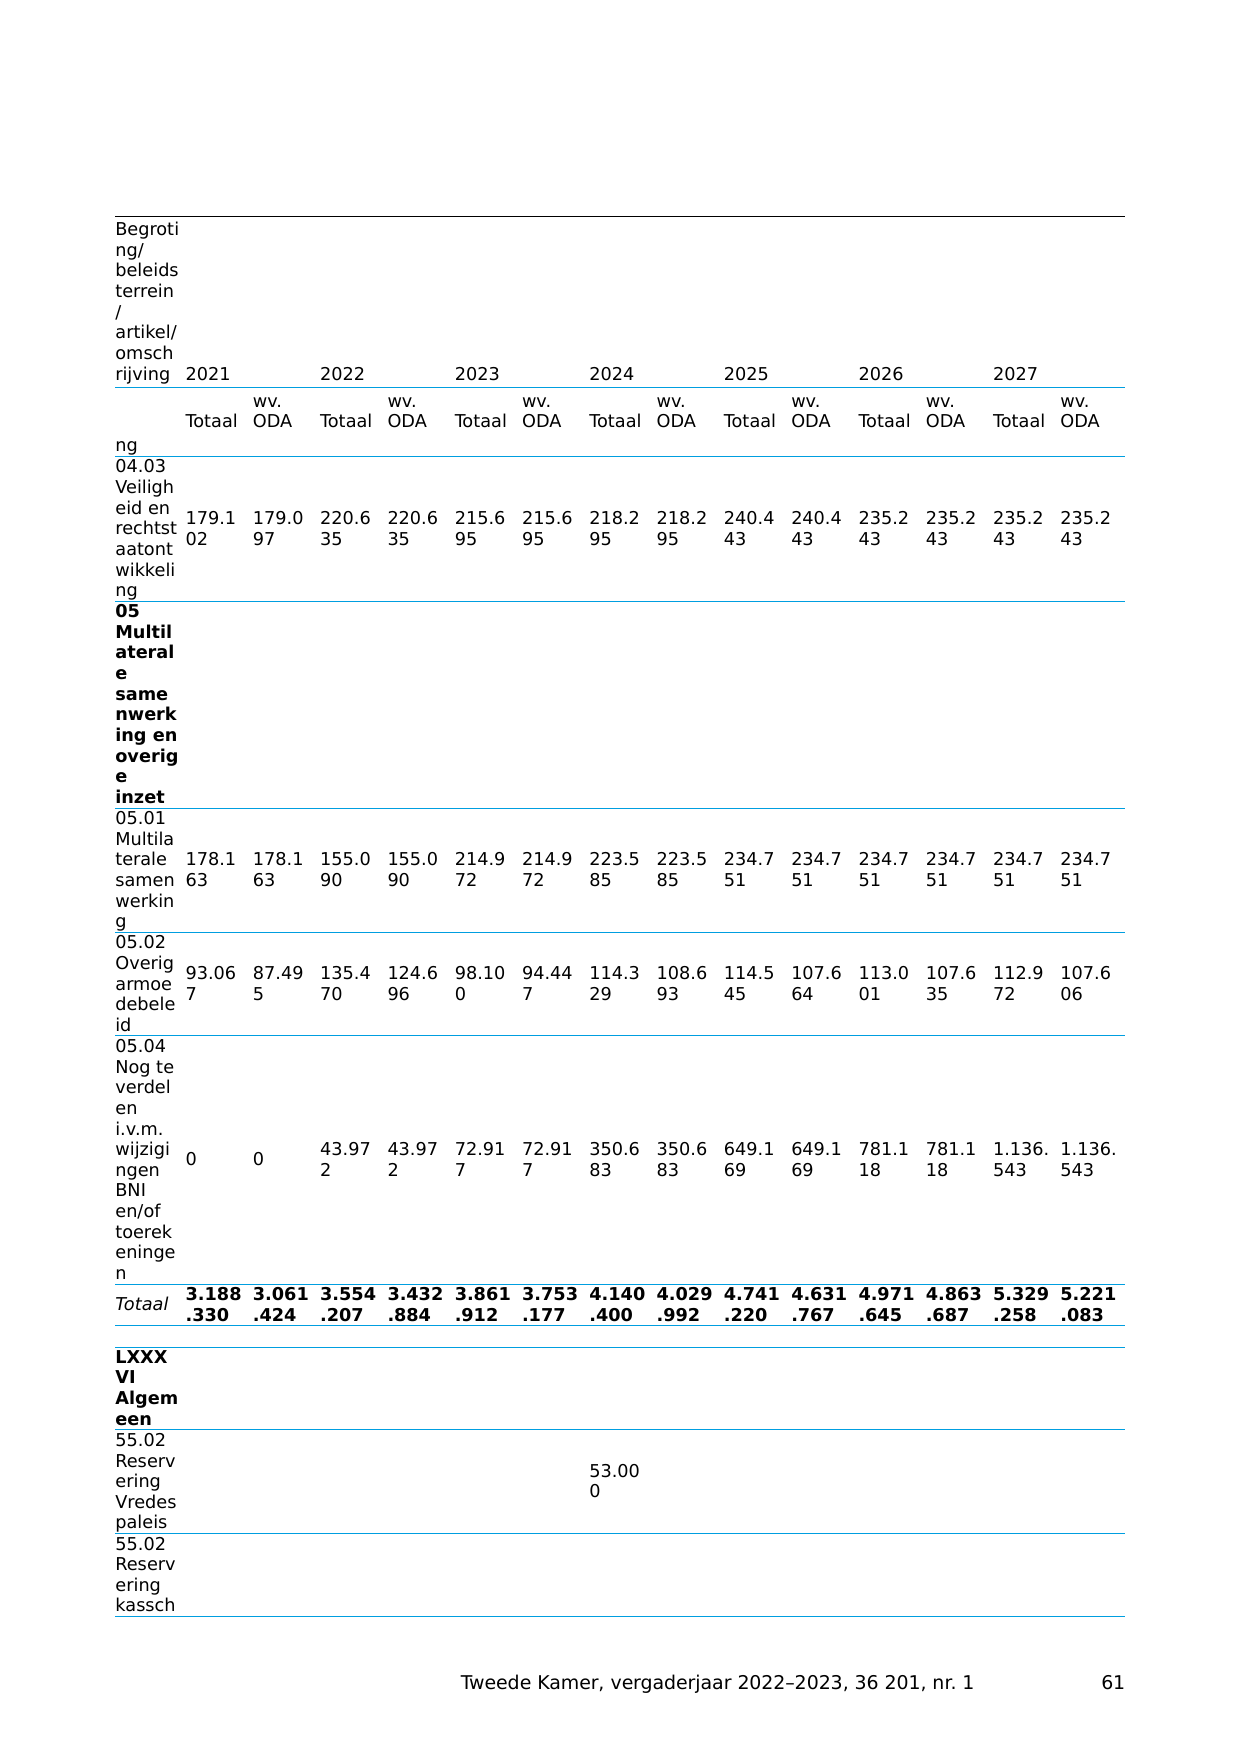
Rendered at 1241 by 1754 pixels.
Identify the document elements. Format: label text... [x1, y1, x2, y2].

table_cell [384, 1534, 452, 1616]
table_cell 3.861.912 [452, 1285, 519, 1325]
table_cell 72.917 [452, 1036, 519, 1283]
table_cell LXXXVI Algemeen [115, 1348, 182, 1429]
table_cell [317, 1534, 384, 1616]
table_cell Totaal [183, 388, 250, 435]
table_cell [855, 1534, 923, 1616]
table_cell [721, 1534, 788, 1616]
table_cell 108.693 [654, 933, 721, 1035]
table_cell [990, 1326, 1057, 1346]
table_cell [1057, 602, 1125, 807]
table_cell 05.02 Overig armoedebeleid [115, 933, 182, 1035]
table_cell wv. ODA [923, 388, 990, 435]
table_cell 5.221.083 [1057, 1285, 1125, 1325]
table_cell 178.163 [183, 809, 250, 932]
table_cell wv. ODA [1057, 388, 1125, 435]
table_cell 234.751 [923, 809, 990, 932]
table_cell 223.585 [654, 809, 721, 932]
table_cell 350.683 [586, 1036, 653, 1283]
table_cell [250, 1348, 317, 1429]
table_cell 234.751 [990, 809, 1057, 932]
table_cell wv. ODA [519, 388, 586, 435]
table_cell 781.118 [855, 1036, 923, 1283]
table_cell [923, 1326, 990, 1346]
table_cell [654, 1430, 721, 1533]
table_cell 234.751 [1057, 809, 1125, 932]
table_cell [788, 1534, 855, 1616]
table_cell [1057, 1430, 1125, 1533]
table_cell [250, 1534, 317, 1616]
table_cell 2024 [586, 217, 721, 387]
table_cell [452, 1326, 519, 1346]
table_cell 223.585 [586, 809, 653, 932]
table_cell 1.136.543 [1057, 1036, 1125, 1283]
table_cell [990, 1348, 1057, 1429]
table_cell [250, 1430, 317, 1533]
table_cell Totaal [721, 388, 788, 435]
table_cell [990, 602, 1057, 807]
table_cell [721, 602, 788, 807]
table_cell [855, 1348, 923, 1429]
table_cell [923, 1534, 990, 1616]
table_cell [855, 435, 923, 456]
table_cell [317, 602, 384, 807]
table_cell 350.683 [654, 1036, 721, 1283]
table_cell [317, 435, 384, 456]
table_cell 218.295 [654, 457, 721, 601]
table_cell 155.090 [384, 809, 452, 932]
table_cell 214.972 [452, 809, 519, 932]
table_cell [519, 435, 586, 456]
table_cell [855, 1326, 923, 1346]
table_cell [183, 1534, 250, 1616]
table_cell 4.029.992 [654, 1285, 721, 1325]
table_cell 43.972 [317, 1036, 384, 1283]
table_cell [586, 1348, 653, 1429]
table_cell 235.243 [990, 457, 1057, 601]
table_cell [384, 602, 452, 807]
table_cell Totaal [452, 388, 519, 435]
table_cell 1.136.543 [990, 1036, 1057, 1283]
table_cell 113.001 [855, 933, 923, 1035]
table_cell 215.695 [452, 457, 519, 601]
table_cell [317, 1430, 384, 1533]
table_cell [654, 435, 721, 456]
table_cell [115, 1326, 182, 1346]
table_cell 234.751 [721, 809, 788, 932]
table_cell [115, 388, 182, 435]
table_cell [586, 1534, 653, 1616]
table_cell [788, 1326, 855, 1346]
table_cell 220.635 [384, 457, 452, 601]
table_cell [183, 1348, 250, 1429]
table_cell 53.000 [586, 1430, 653, 1533]
table_cell wv. ODA [788, 388, 855, 435]
table_cell 0 [250, 1036, 317, 1283]
table_cell [855, 1430, 923, 1533]
table_cell 72.917 [519, 1036, 586, 1283]
table_cell [384, 1348, 452, 1429]
table_cell [317, 1348, 384, 1429]
table_cell [721, 1430, 788, 1533]
table_cell [452, 435, 519, 456]
table_cell 3.753.177 [519, 1285, 586, 1325]
table_cell 4.631.767 [788, 1285, 855, 1325]
table_cell [788, 435, 855, 456]
table_cell [452, 1534, 519, 1616]
table_cell [654, 1534, 721, 1616]
table_cell [721, 1326, 788, 1346]
table_cell 135.470 [317, 933, 384, 1035]
table_cell 4.140.400 [586, 1285, 653, 1325]
table_cell 93.067 [183, 933, 250, 1035]
table_cell 4.741.220 [721, 1285, 788, 1325]
table_cell 3.061.424 [250, 1285, 317, 1325]
table_cell 178.163 [250, 809, 317, 932]
table_cell [452, 1348, 519, 1429]
table_cell [183, 1326, 250, 1346]
table_cell Totaal [586, 388, 653, 435]
table_cell [250, 435, 317, 456]
table_cell 215.695 [519, 457, 586, 601]
table_cell [923, 1430, 990, 1533]
table_cell 2022 [317, 217, 452, 387]
table_cell 649.169 [721, 1036, 788, 1283]
table_cell Totaal [115, 1285, 182, 1325]
table_cell [317, 1326, 384, 1346]
table_cell 124.696 [384, 933, 452, 1035]
table_cell [384, 1430, 452, 1533]
table_cell 240.443 [721, 457, 788, 601]
table_cell 98.100 [452, 933, 519, 1035]
table_cell 235.243 [1057, 457, 1125, 601]
table_cell [586, 1326, 653, 1346]
table_cell ng [115, 435, 182, 456]
table_cell 649.169 [788, 1036, 855, 1283]
table_cell [721, 435, 788, 456]
table_cell 4.971.645 [855, 1285, 923, 1325]
table_cell [654, 602, 721, 807]
table_cell 94.447 [519, 933, 586, 1035]
table_cell 43.972 [384, 1036, 452, 1283]
table_cell 214.972 [519, 809, 586, 932]
table_cell 2021 [183, 217, 317, 387]
table_cell [452, 1430, 519, 1533]
table_cell [519, 602, 586, 807]
table_cell [1057, 1326, 1125, 1346]
table_cell 05.01 Multilaterale samenwerking [115, 809, 182, 932]
table_cell [788, 1430, 855, 1533]
table_cell [990, 435, 1057, 456]
table_cell 107.606 [1057, 933, 1125, 1035]
table_cell [990, 1430, 1057, 1533]
table_cell [788, 602, 855, 807]
table_cell 781.118 [923, 1036, 990, 1283]
table_cell [452, 602, 519, 807]
table_cell [654, 1326, 721, 1346]
table_cell 114.545 [721, 933, 788, 1035]
table_cell 220.635 [317, 457, 384, 601]
table_cell wv. ODA [654, 388, 721, 435]
table_cell 05.04 Nog te verdelen i.v.m. wijzigingen BNI en/of toerekeningen [115, 1036, 182, 1283]
table_cell 155.090 [317, 809, 384, 932]
table_cell 87.495 [250, 933, 317, 1035]
table_cell 3.432.884 [384, 1285, 452, 1325]
table_cell [586, 435, 653, 456]
table_cell 2026 [855, 217, 990, 387]
table_cell [586, 602, 653, 807]
table_cell 114.329 [586, 933, 653, 1035]
table_cell [183, 1430, 250, 1533]
table_cell [384, 1326, 452, 1346]
table_cell 240.443 [788, 457, 855, 601]
table_cell [855, 602, 923, 807]
table_cell [384, 435, 452, 456]
table_cell [519, 1430, 586, 1533]
table_cell 4.863.687 [923, 1285, 990, 1325]
table_cell [519, 1534, 586, 1616]
table_cell [990, 1534, 1057, 1616]
table_cell 2027 [990, 217, 1125, 387]
table_cell 05 Multilaterale samenwerking en overige inzet [115, 602, 182, 807]
table_cell Begroting/beleidsterrein/artikel/omschrijving [115, 217, 182, 387]
table_cell 235.243 [855, 457, 923, 601]
table_cell 5.329.258 [990, 1285, 1057, 1325]
table_cell [788, 1348, 855, 1429]
table_cell wv. ODA [384, 388, 452, 435]
table_cell 2025 [721, 217, 855, 387]
table_cell [250, 602, 317, 807]
table_cell [250, 1326, 317, 1346]
table_cell [519, 1348, 586, 1429]
table_cell 55.02 Reservering kassch [115, 1534, 182, 1616]
table_cell Totaal [855, 388, 923, 435]
table_cell 112.972 [990, 933, 1057, 1035]
table_cell 218.295 [586, 457, 653, 601]
table_cell [654, 1348, 721, 1429]
table_cell 234.751 [788, 809, 855, 932]
table_cell 04.03 Veiligheid en rechtstaatontwikkeling [115, 457, 182, 601]
table_cell 235.243 [923, 457, 990, 601]
table_cell [1057, 435, 1125, 456]
table_cell 179.102 [183, 457, 250, 601]
table_header Tabel 11 De HGIS horizontaal: meerjarencijfers per begrotingsartikel [115, 191, 1125, 216]
table_cell 234.751 [855, 809, 923, 932]
table_cell 0 [183, 1036, 250, 1283]
table_cell 107.635 [923, 933, 990, 1035]
table_cell [923, 435, 990, 456]
table_cell [1057, 1348, 1125, 1429]
table_cell [183, 435, 250, 456]
table_cell [1057, 1534, 1125, 1616]
table_cell [923, 602, 990, 807]
table_cell Totaal [990, 388, 1057, 435]
table_cell 55.02 Reservering Vredespaleis [115, 1430, 182, 1533]
table_cell Totaal [317, 388, 384, 435]
table_cell 179.097 [250, 457, 317, 601]
table_cell [519, 1326, 586, 1346]
table_cell [721, 1348, 788, 1429]
table_cell [183, 602, 250, 807]
table_cell 107.664 [788, 933, 855, 1035]
table_cell 2023 [452, 217, 586, 387]
table_cell 3.188.330 [183, 1285, 250, 1325]
table_cell [923, 1348, 990, 1429]
table_cell wv. ODA [250, 388, 317, 435]
table_cell 3.554.207 [317, 1285, 384, 1325]
